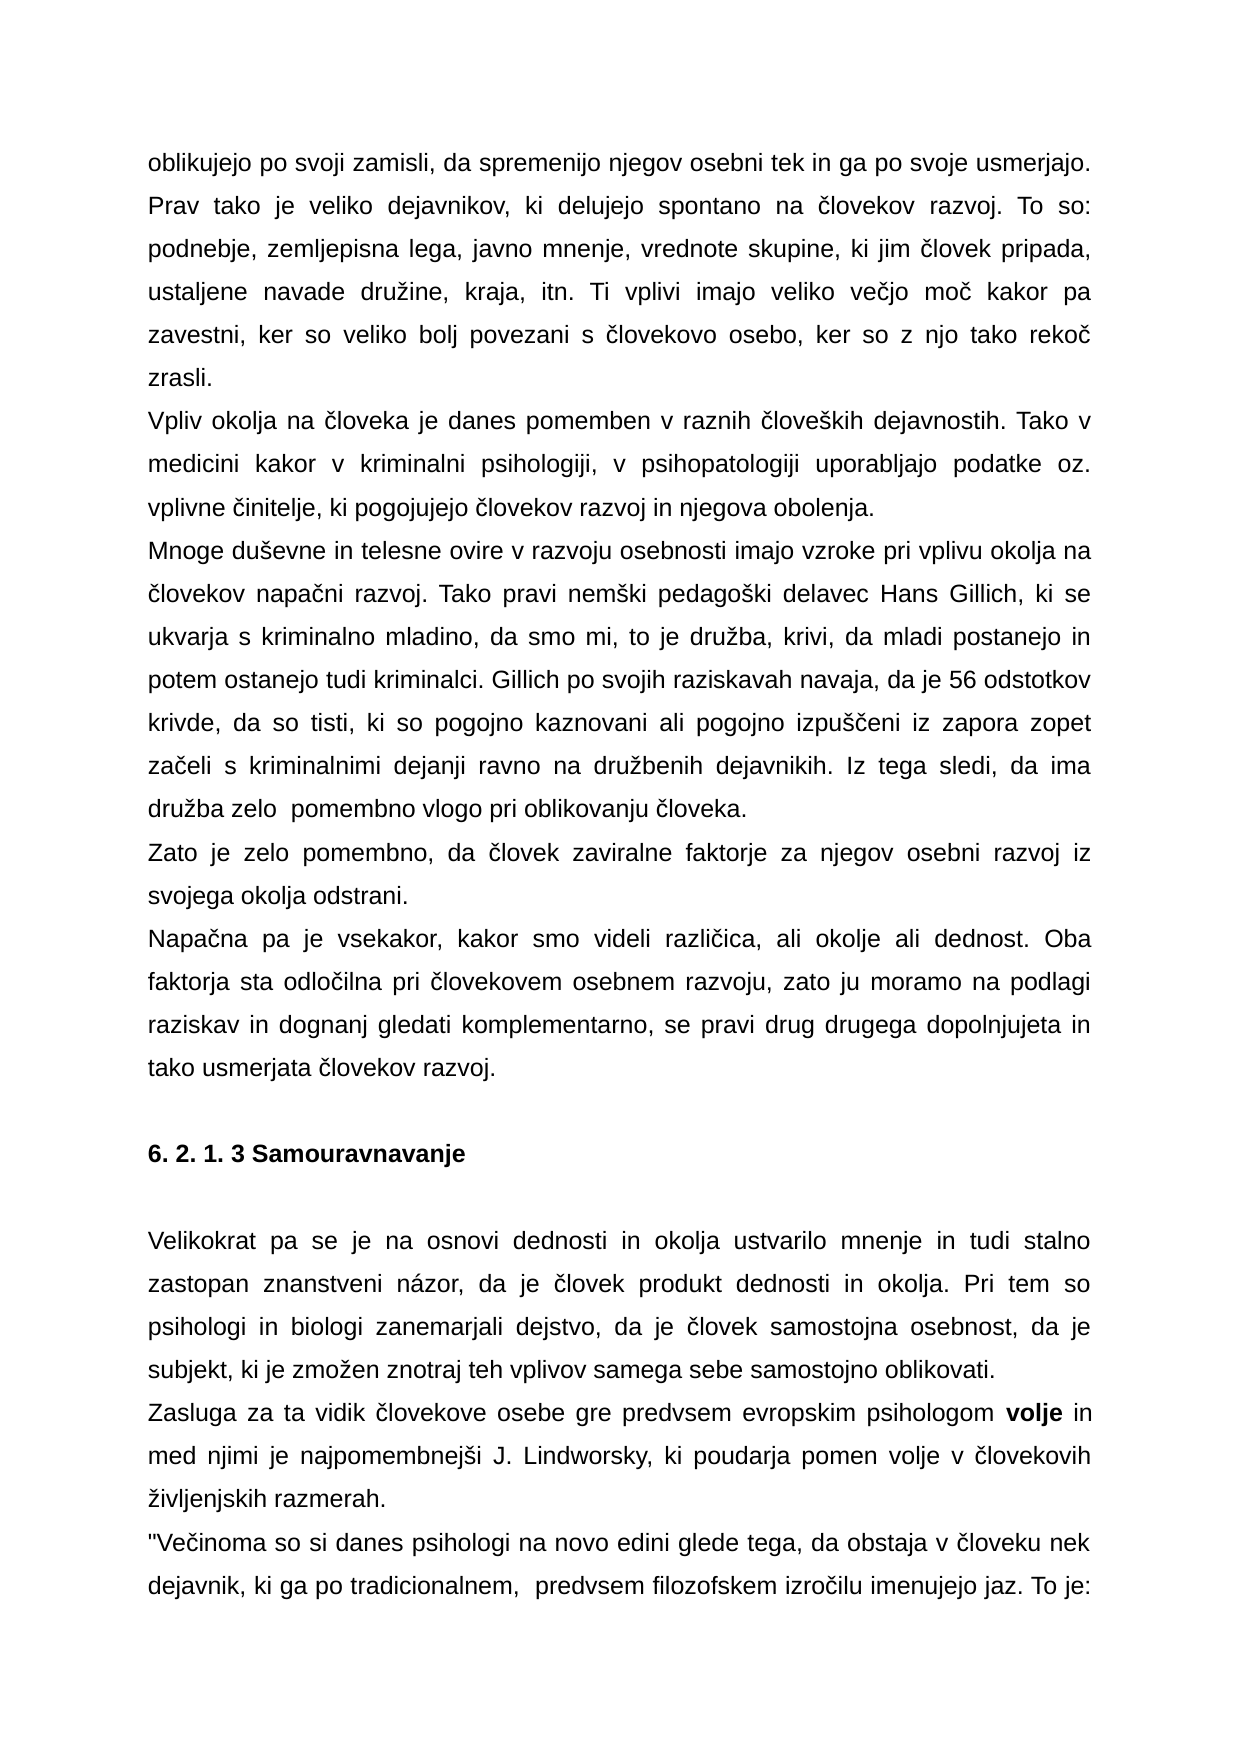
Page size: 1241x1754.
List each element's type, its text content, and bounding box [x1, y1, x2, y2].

text Napačna pa je vsekakor, kakor smo videli različica, ali okolje ali dednost. Oba faktorja sta odločilna pri človekovem osebnem razvoju, zato ju moramo na podlagi raziskav in dognanj gledati komplementarno, se pravi drug drugega dopolnjujeta in tako usmerjata človekov razvoj. [148, 924, 1093, 1082]
text Velikokrat pa se je na osnovi dednosti in okolja ustvarilo mnenje in tudi stalno zastopan znanstveni názor, da je človek produkt dednosti in okolja. Pri tem so psihologi in biologi zanemarjali dejstvo, da je človek samostojna osebnost, da je subjekt, ki je zmožen znotraj teh vplivov samega sebe samostojno oblikovati. [148, 1226, 1093, 1384]
text Zasluga za ta vidik človekove osebe gre predvsem evropskim psihologom volje in med njimi je najpomembnejši J. Lindworsky, ki poudarja pomen volje v človekovih življenjskih razmerah. [148, 1398, 1093, 1513]
subtitle 6. 2. 1. 3 Samouravnavanje [148, 1139, 1093, 1168]
text "Večinoma so si danes psihologi na novo edini glede tega, da obstaja v človeku nek dejavnik, ki ga po tradicionalnem, predvsem filozofskem izročilu imenujejo jaz. To je: [148, 1528, 1093, 1599]
text Zato je zelo pomembno, da človek zaviralne faktorje za njegov osebni razvoj iz svojega okolja odstrani. [148, 838, 1093, 909]
text Mnoge duševne in telesne ovire v razvoju osebnosti imajo vzroke pri vplivu okolja na človekov napačni razvoj. Tako pravi nemški pedagoški delavec Hans Gillich, ki se ukvarja s kriminalno mladino, da smo mi, to je družba, krivi, da mladi postanejo in potem ostanejo tudi kriminalci. Gillich po svojih raziskavah navaja, da je 56 odstotkov krivde, da so tisti, ki so pogojno kaznovani ali pogojno izpuščeni iz zapora zopet začeli s kriminalnimi dejanji ravno na družbenih dejavnikih. Iz tega sledi, da ima družba zelo pomembno vlogo pri oblikovanju človeka. [148, 536, 1093, 823]
text Vpliv okolja na človeka je danes pomemben v raznih človeških dejavnostih. Tako v medicini kakor v kriminalni psihologiji, v psihopatologiji uporabljajo podatke oz. vplivne činitelje, ki pogojujejo človekov razvoj in njegova obolenja. [148, 406, 1093, 521]
text oblikujejo po svoji zamisli, da spremenijo njegov osebni tek in ga po svoje usmerjajo. Prav tako je veliko dejavnikov, ki delujejo spontano na človekov razvoj. To so: podnebje, zemljepisna lega, javno mnenje, vrednote skupine, ki jim človek pripada, ustaljene navade družine, kraja, itn. Ti vplivi imajo veliko večjo moč kakor pa zavestni, ker so veliko bolj povezani s človekovo osebo, ker so z njo tako rekoč zrasli. [148, 148, 1093, 392]
